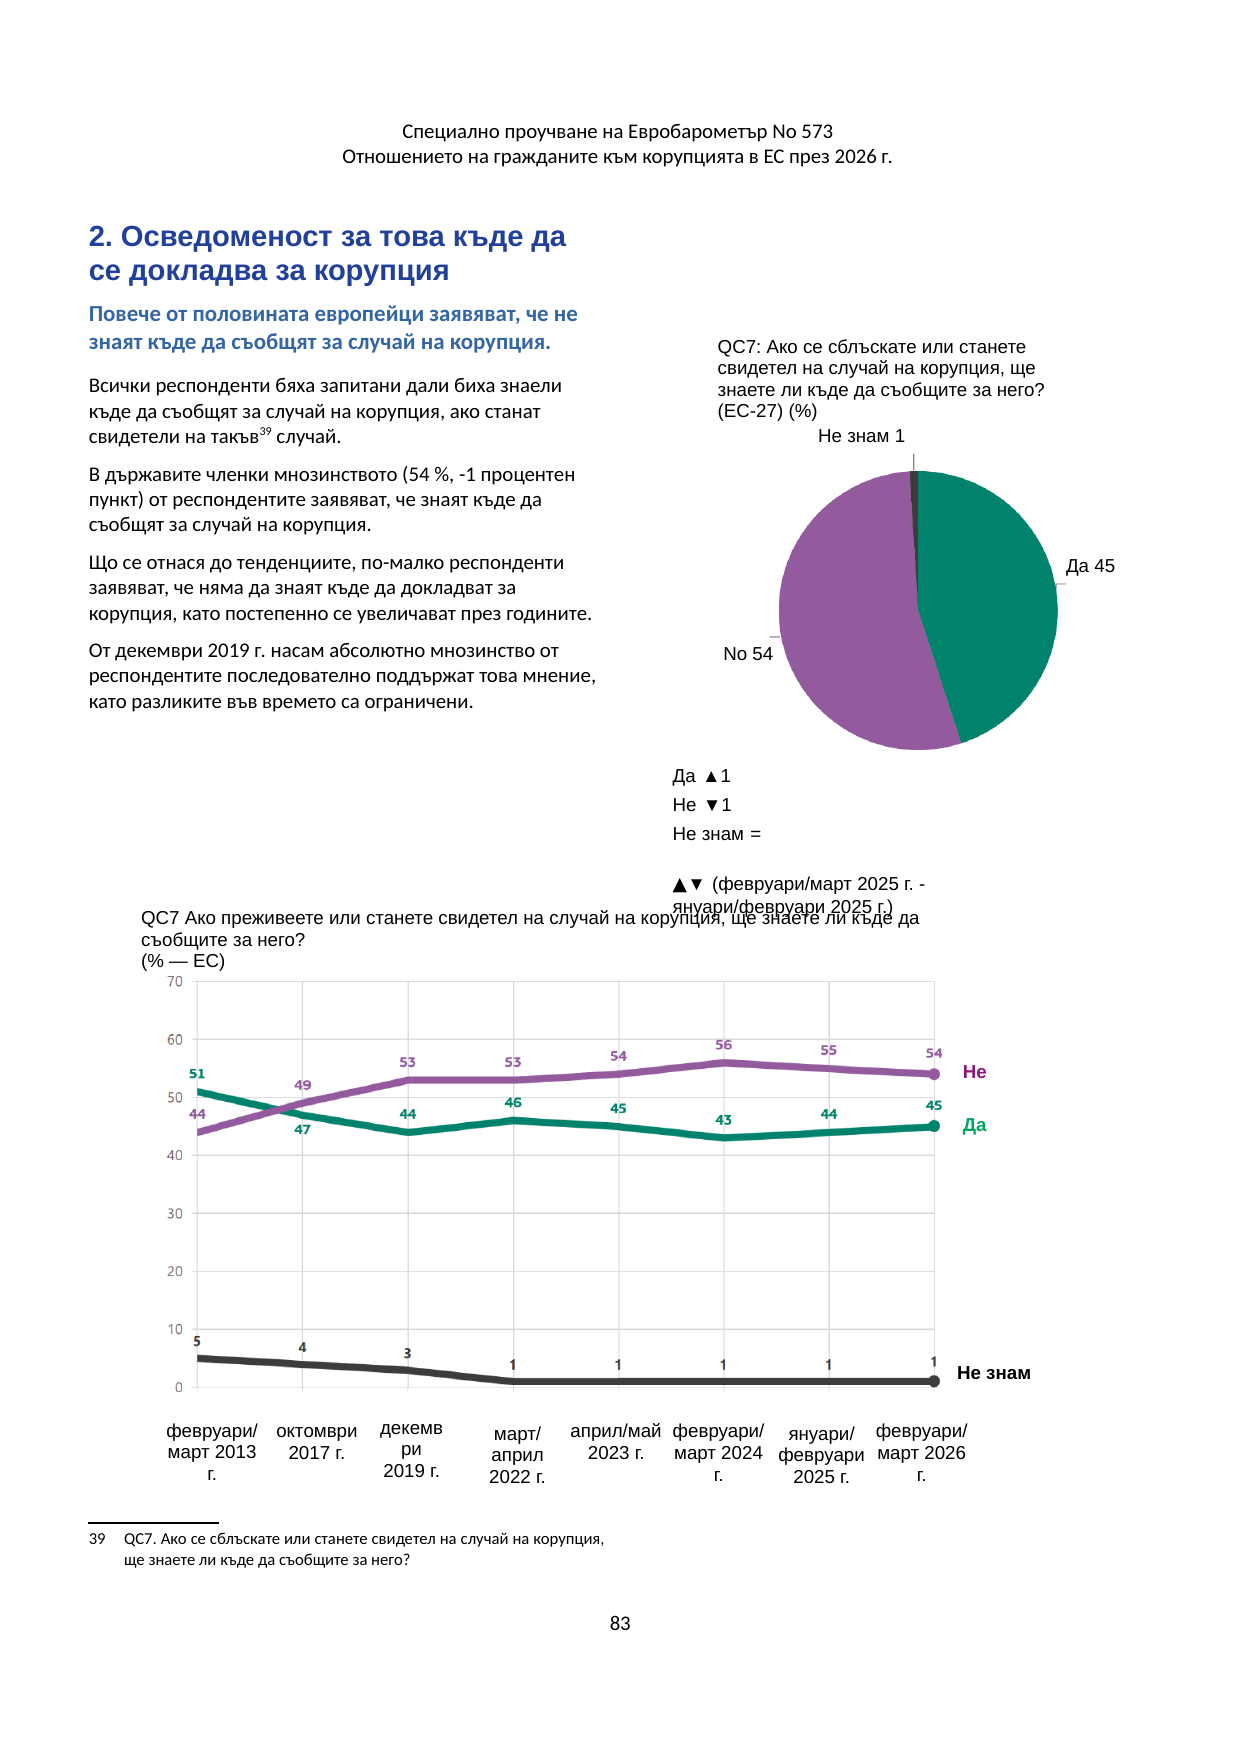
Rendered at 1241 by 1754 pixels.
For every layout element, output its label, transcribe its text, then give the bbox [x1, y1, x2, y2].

subtitle 2. Осведоменост за това къде да се докладва за корупция [88, 219, 605, 286]
text Всички респонденти бяха запитани дали биха знаели къде да съобщят за случай на корупция, ако станат свидетели на такъв случай. [88, 373, 605, 449]
picture [767, 453, 1066, 752]
text В държавите членки мнозинството (54 %, -1 процентен пункт) от респондентите заявяват, че знаят къде да съобщят за случай на корупция. [88, 461, 605, 537]
picture [148, 958, 949, 1392]
text Що се отнася до тенденциите, по-малко респонденти заявяват, че няма да знаят къде да докладват за корупция, като постепенно се увеличават през годините. [88, 549, 605, 625]
text От декември 2019 г. насам абсолютно мнозинство от респондентите последователно поддържат това мнение, като разликите във времето са ограничени. [88, 637, 605, 713]
text QC7. Ако се сблъскате или станете свидетел на случай на корупция, ще знаете ли къде да съобщите за него? [88, 1529, 605, 1569]
text Повече от половината европейци заявяват, че не знаят къде да съобщят за случай на корупция. [88, 299, 605, 355]
